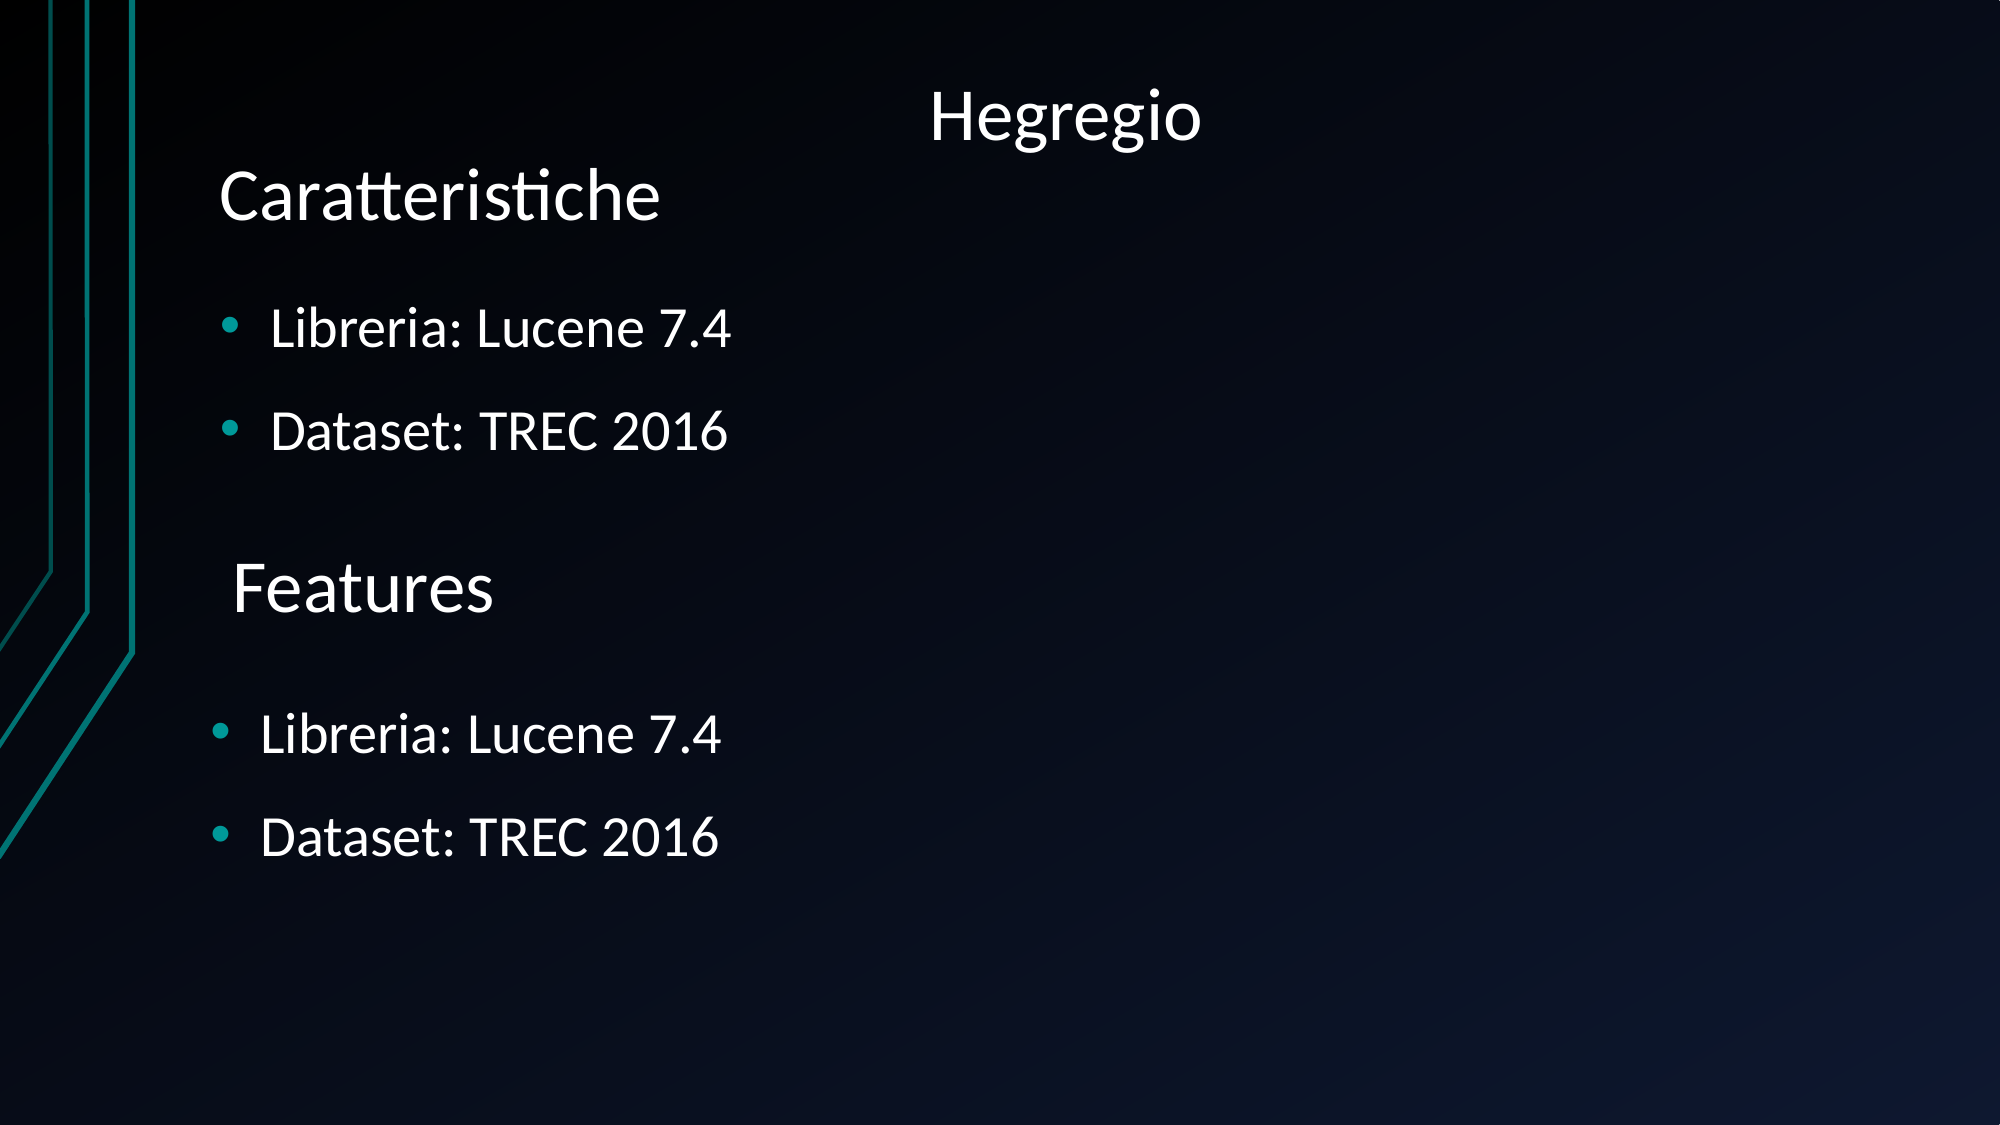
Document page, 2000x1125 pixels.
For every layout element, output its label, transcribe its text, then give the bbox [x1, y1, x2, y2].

title Hegregio [909, 61, 1241, 166]
title Features [212, 531, 1913, 638]
title Caratteristiche [199, 141, 922, 246]
list Libreria: Lucene 7.4 Dataset: TREC 2016 [199, 279, 1900, 508]
list Libreria: Lucene 7.4 Dataset: TREC 2016 [190, 685, 1890, 914]
